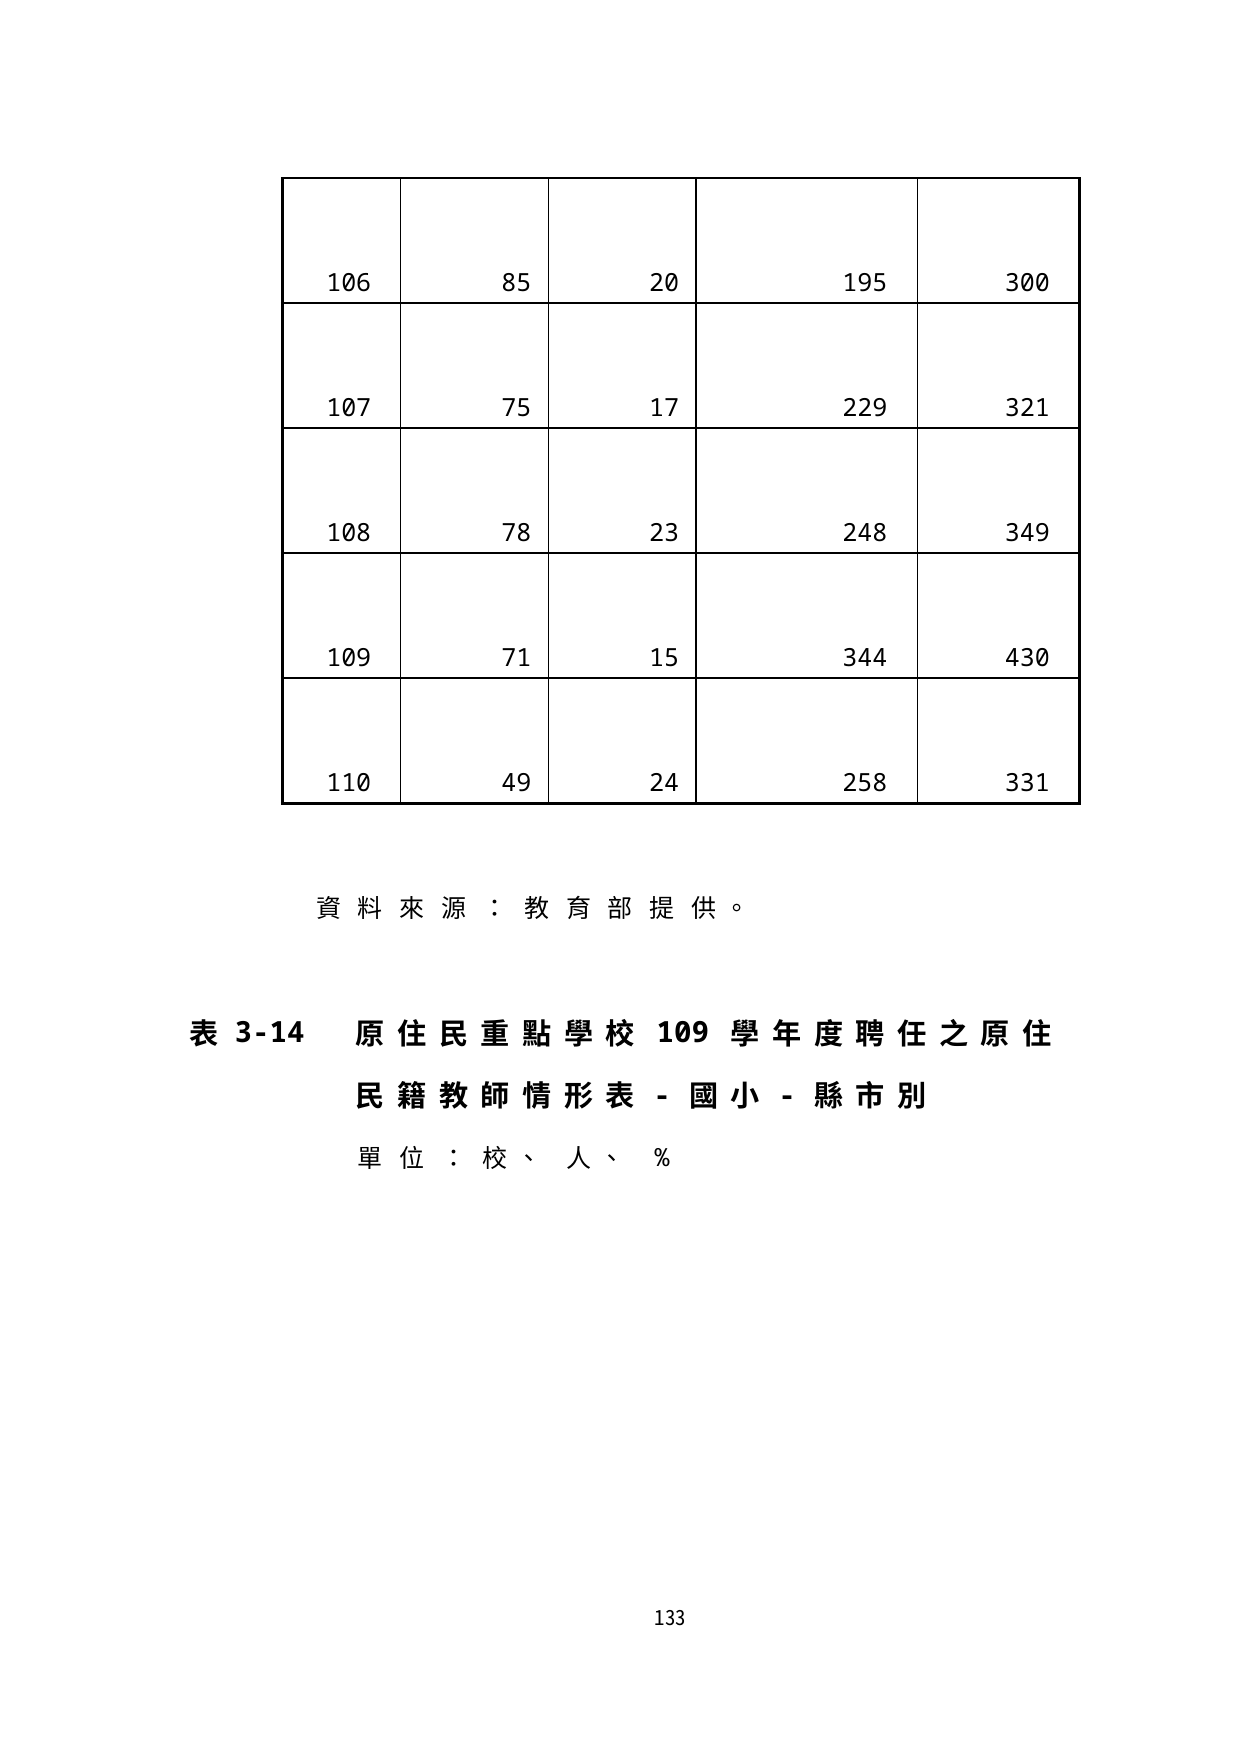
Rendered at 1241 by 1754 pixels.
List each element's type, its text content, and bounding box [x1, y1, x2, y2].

table_cell 430 [918, 554, 1078, 677]
table_cell 349 [918, 429, 1078, 552]
table_cell 85 [401, 179, 548, 302]
table_cell 331 [918, 679, 1078, 802]
table_cell 15 [549, 554, 695, 677]
table_cell 17 [549, 304, 695, 427]
table_cell 300 [918, 179, 1078, 302]
table_cell 78 [401, 429, 548, 552]
text 資料來源：教育部提供。 [183, 865, 1058, 927]
table_cell 49 [401, 679, 548, 802]
text 表3-14 原住民重點學校109學年度聘任之原住民籍教師情形表-國小-縣市別 單位：校、人、% [183, 990, 1058, 1177]
table_cell 109 [284, 554, 400, 677]
table_cell 108 [284, 429, 400, 552]
table_cell 75 [401, 304, 548, 427]
table_cell 110 [284, 679, 400, 802]
table_cell 321 [918, 304, 1078, 427]
table_cell 106 [284, 179, 400, 302]
table_cell 24 [549, 679, 695, 802]
table_cell 344 [697, 554, 917, 677]
table_cell 71 [401, 554, 548, 677]
table_cell 195 [697, 179, 917, 302]
table_cell 107 [284, 304, 400, 427]
table_cell 20 [549, 179, 695, 302]
table_cell 258 [697, 679, 917, 802]
table_cell 229 [697, 304, 917, 427]
table_cell 248 [697, 429, 917, 552]
table_cell 23 [549, 429, 695, 552]
